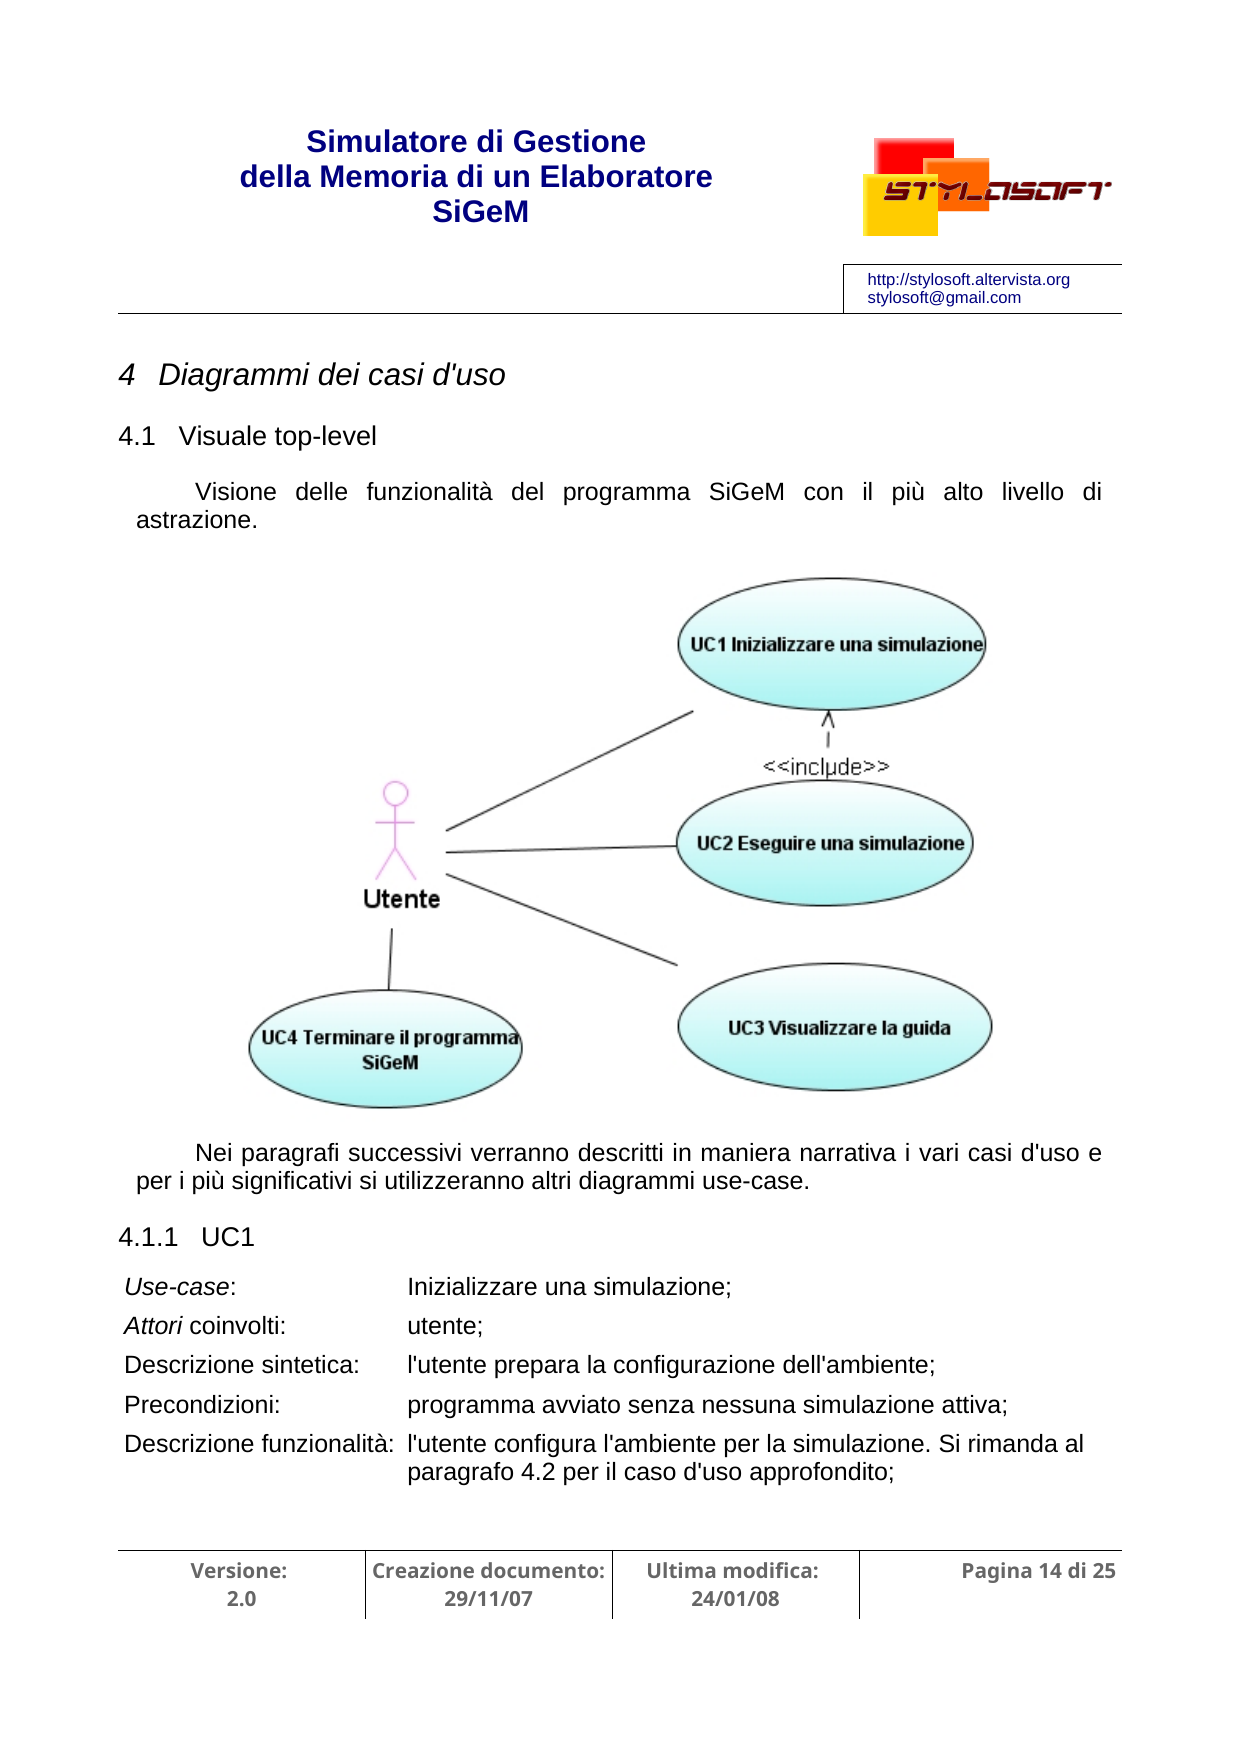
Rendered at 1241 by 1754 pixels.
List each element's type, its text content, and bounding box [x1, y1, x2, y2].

table_cell Descrizione funzionalità: [118, 1424, 401, 1492]
table_cell utente; [401, 1306, 1122, 1346]
text Nei paragrafi successivi verranno descritti in maniera narrativa i vari casi d'uso e per i più significativi si utilizzeranno altri diagrammi use-case. [136, 1140, 1104, 1195]
text Visione delle funzionalità del programma SiGeM con il più alto livello di astrazione. [136, 478, 1104, 534]
picture [848, 123, 1117, 247]
table_cell Precondizioni: [118, 1385, 401, 1424]
table_cell Attori coinvolti: [118, 1306, 401, 1346]
subtitle Visuale top-level [118, 421, 1122, 451]
picture [216, 545, 1024, 1140]
table_cell Descrizione sintetica: [118, 1346, 401, 1385]
subtitle UC1 [118, 1222, 1122, 1252]
table_cell l'utente configura l'ambiente per la simulazione. Si rimanda al paragrafo 4.2 per il caso d'uso approfondito; [401, 1424, 1122, 1492]
subtitle Diagrammi dei casi d'uso [118, 357, 1122, 391]
table_cell l'utente prepara la configurazione dell'ambiente; [401, 1346, 1122, 1385]
table_header Inizializzare una simulazione; [401, 1267, 1122, 1306]
table_cell programma avviato senza nessuna simulazione attiva; [401, 1385, 1122, 1424]
table_header Use-case: [118, 1267, 401, 1306]
